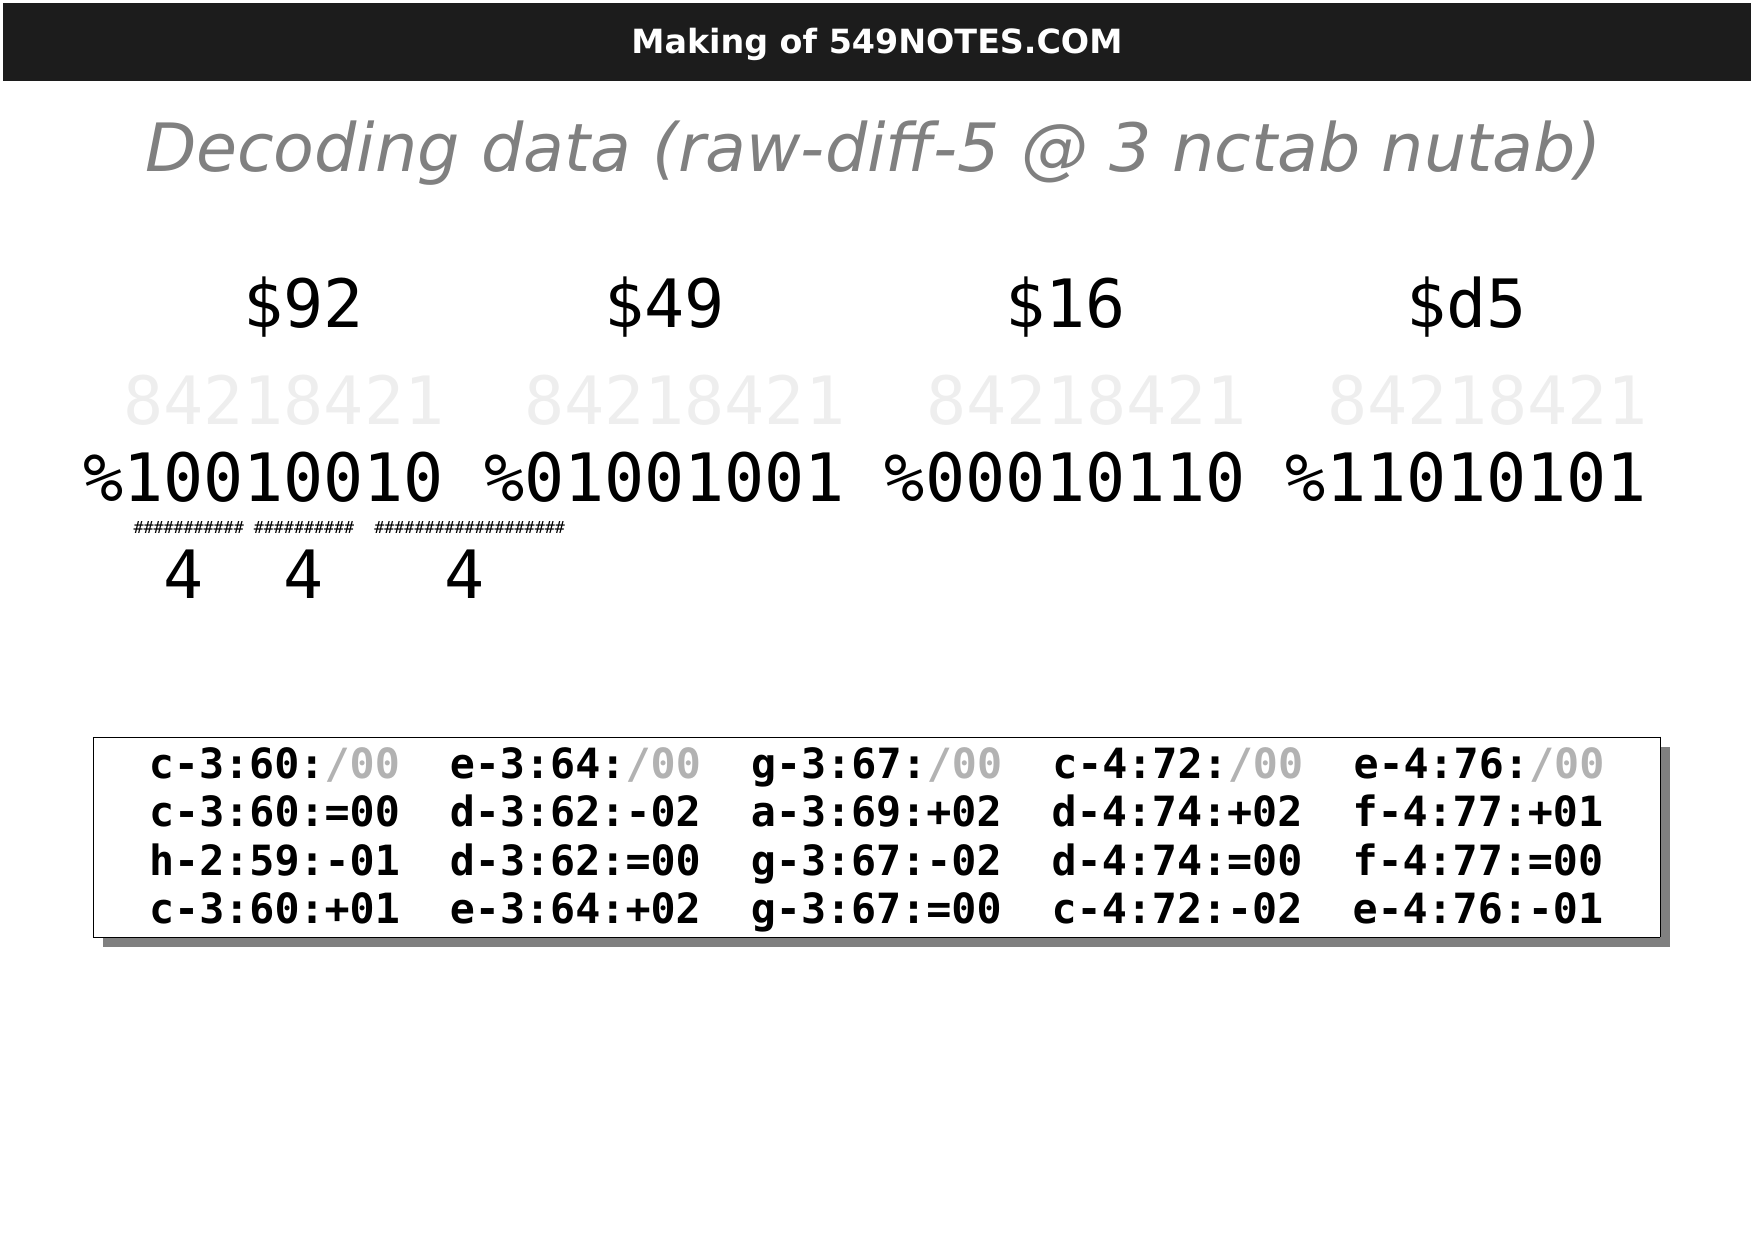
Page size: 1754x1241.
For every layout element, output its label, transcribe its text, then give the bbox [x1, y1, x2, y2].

text ########### ########## ################### [3, 517, 1751, 537]
text %10010010 %01001001 %00010110 %11010101 [3, 440, 1751, 517]
text 84218421 84218421 84218421 84218421 [3, 362, 1751, 440]
text 0 0 0 0 0 [3, 614, 1751, 692]
text $92 $49 $16 $d5 [3, 265, 1751, 343]
table_header c-3:60:/00 e-3:64:/00 g-3:67:/00 c-4:72:/00 e-4:76:/00 c-3:60:=00 d-3:62:-02 a-3:69:+02 d-4:74:+02 f-4:77:+01 h-2:59:-01 d-3:62:=00 g-3:67:-02 d-4:74:=00 f-4:77:=00 c-3:60:+01 e-3:64:+02 g-3:67:=00 c-4:72:-02 e-4:76:-01 [87, 731, 1676, 953]
text Decoding data (raw-diff-5 @ 3 nctab nutab) [3, 110, 1751, 188]
text 4 4 4 [3, 537, 1751, 614]
